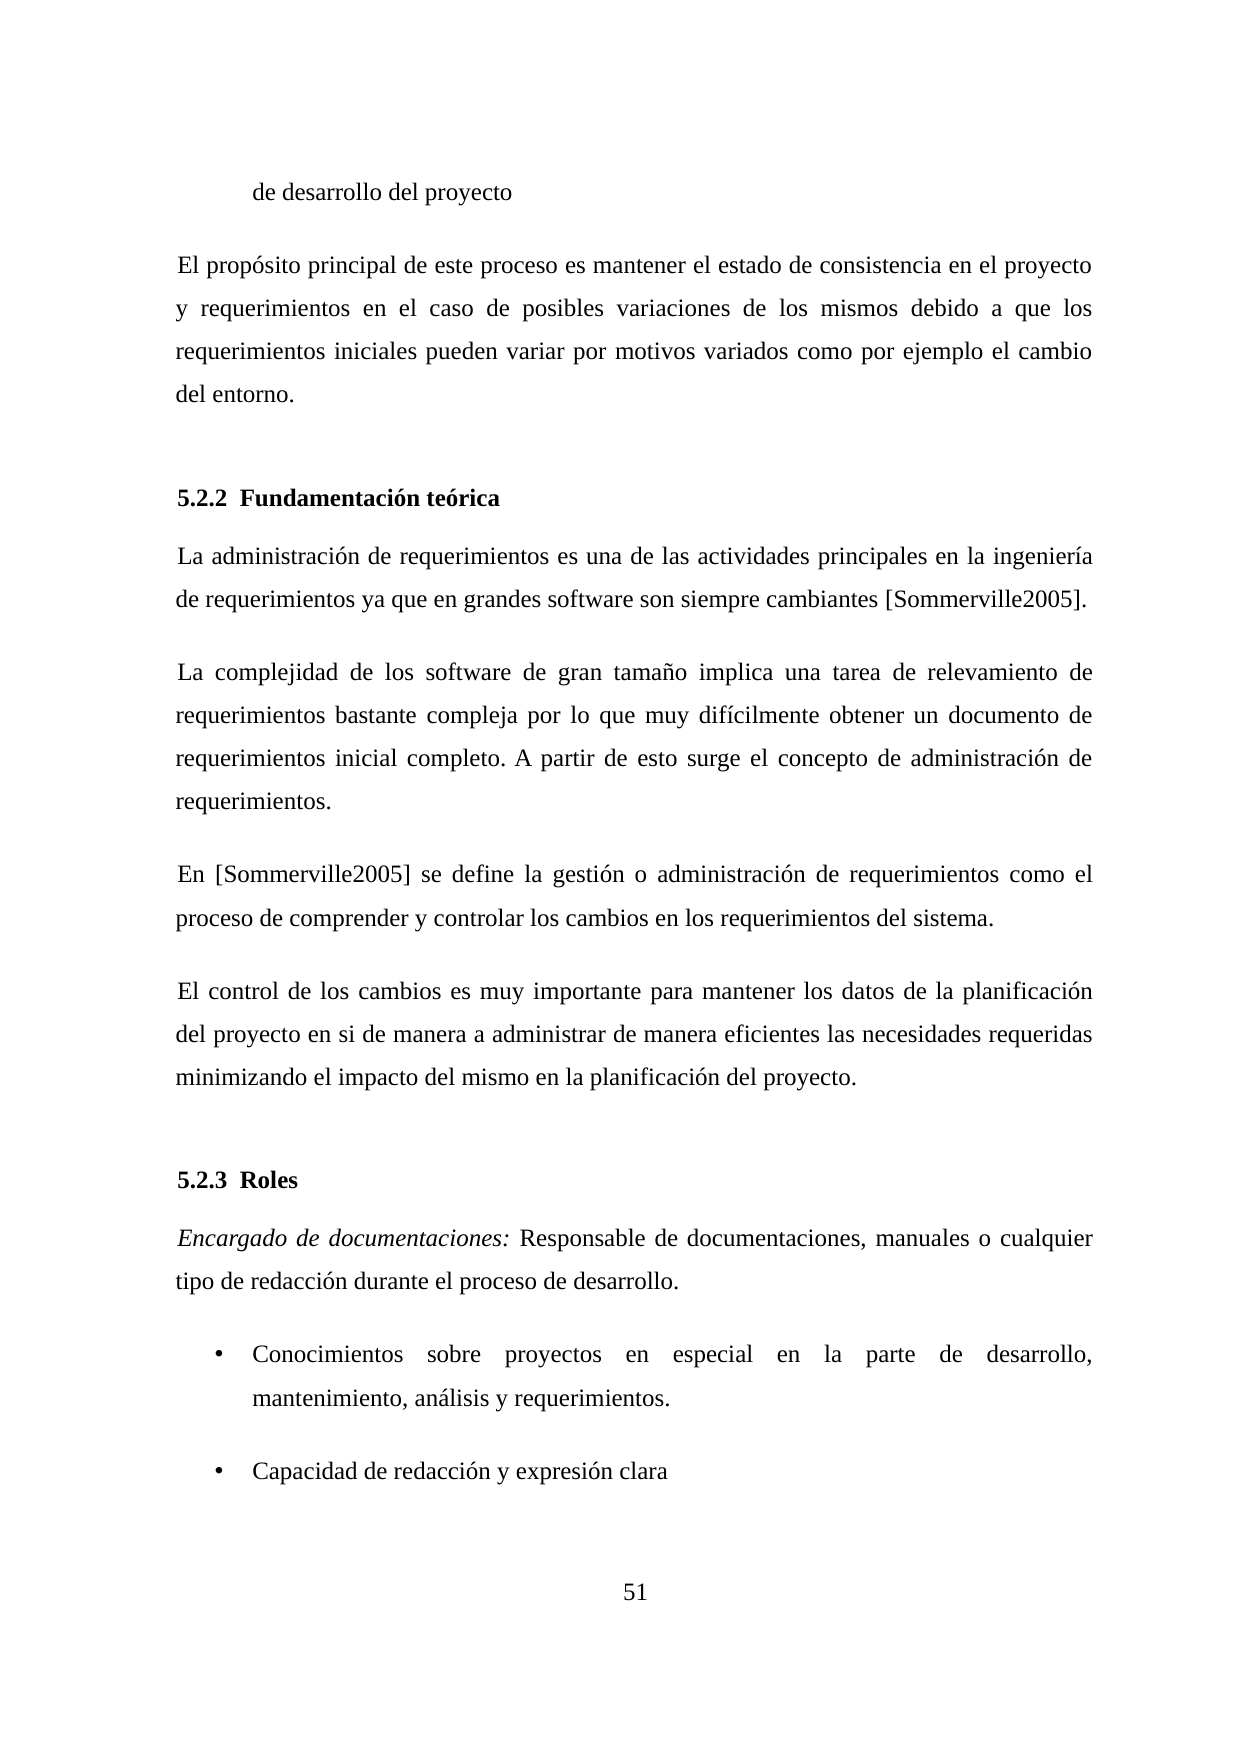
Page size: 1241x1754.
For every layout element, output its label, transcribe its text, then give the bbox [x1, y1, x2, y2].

list de desarrollo del proyecto [214, 177, 1093, 206]
list Capacidad de redacción y expresión clara [214, 1456, 1093, 1484]
list Conocimientos sobre proyectos en especial en la parte de desarrollo, mantenimiento, análisis y requerimientos. [214, 1339, 1093, 1411]
text En [Sommerville2005] se define la gestión o administración de requerimientos como el proceso de comprender y controlar los cambios en los requerimientos del sistema. [175, 859, 1093, 931]
text La complejidad de los software de gran tamaño implica una tarea de relevamiento de requerimientos bastante compleja por lo que muy difícilmente obtener un documento de requerimientos inicial completo. A partir de esto surge el concepto de administración de requerimientos. [175, 657, 1093, 815]
text 5.2.3 Roles [177, 1165, 1093, 1194]
text Encargado de documentaciones: Responsable de documentaciones, manuales o cualquier tipo de redacción durante el proceso de desarrollo. [175, 1223, 1093, 1295]
text El control de los cambios es muy importante para mantener los datos de la planificación del proyecto en si de manera a administrar de manera eficientes las necesidades requeridas minimizando el impacto del mismo en la planificación del proyecto. [175, 976, 1093, 1091]
text La administración de requerimientos es una de las actividades principales en la ingeniería de requerimientos ya que en grandes software son siempre cambiantes [Sommerville2005]. [175, 541, 1093, 613]
text 5.2.2 Fundamentación teórica [177, 483, 1093, 511]
text El propósito principal de este proceso es mantener el estado de consistencia en el proyecto y requerimientos en el caso de posibles variaciones de los mismos debido a que los requerimientos iniciales pueden variar por motivos variados como por ejemplo el cambio del entorno. [175, 250, 1093, 408]
